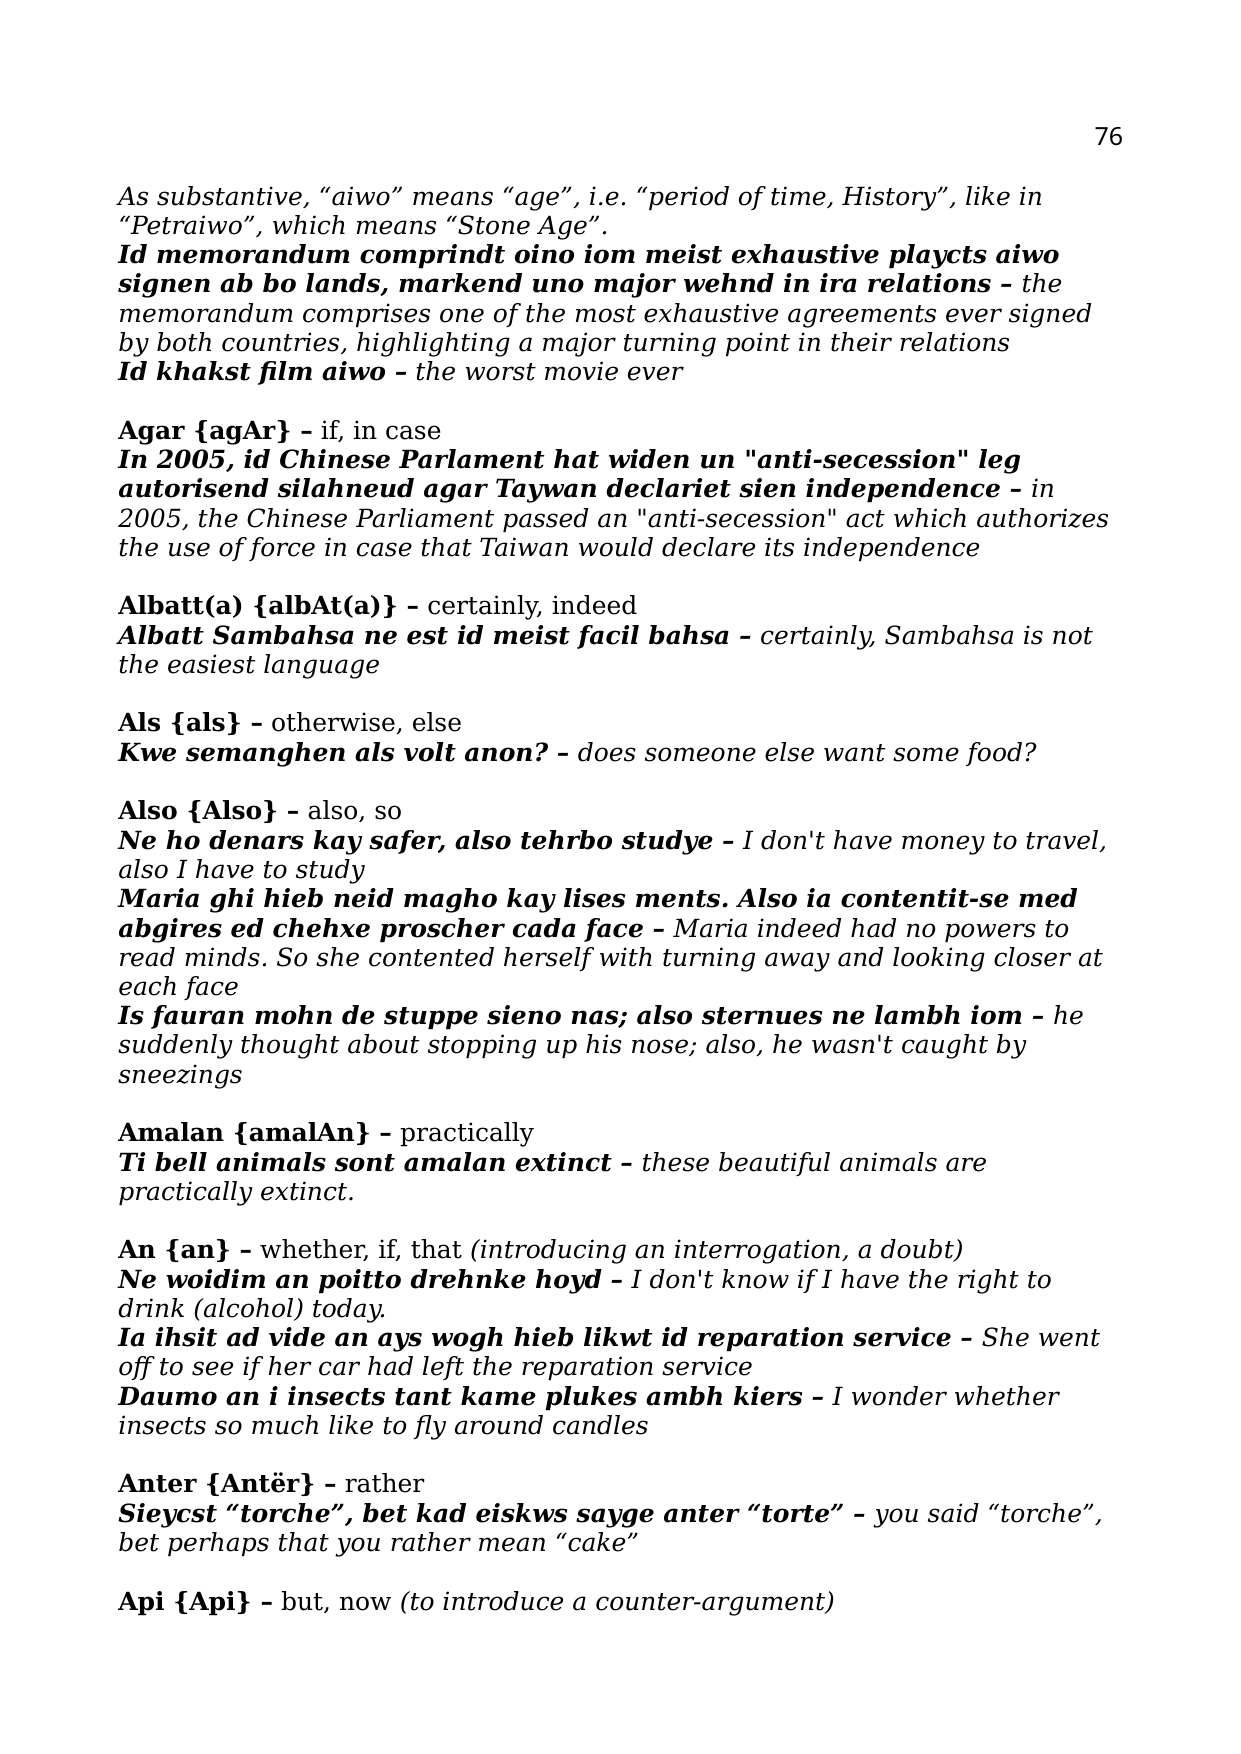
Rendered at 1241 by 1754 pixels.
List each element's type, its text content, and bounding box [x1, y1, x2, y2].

text Is fauran mohn de stuppe sieno nas; also sternues ne lambh iom – he suddenly thought about stopping up his nose; also, he wasn't caught by sneezings [118, 1001, 1123, 1089]
text In 2005, id Chinese Parlament hat widen un "anti-secession" leg autorisend silahneud agar Taywan declariet sien independence – in 2005, the Chinese Parliament passed an "anti-secession" act which authorizes the use of force in case that Taiwan would declare its independence [118, 445, 1123, 562]
text Als {als} – otherwise, else [118, 708, 1123, 738]
text As substantive, “aiwo” means “age”, i.e. “period of time, History”, like in “Petraiwo”, which means “Stone Age”. [118, 182, 1123, 240]
text Albatt(a) {albAt(a)} – certainly, indeed [118, 591, 1123, 621]
text Id khakst film aiwo – the worst movie ever [118, 357, 1123, 386]
text Id memorandum comprindt oino iom meist exhaustive playcts aiwo signen ab bo lands, markend uno major wehnd in ira relations – the memorandum comprises one of the most exhaustive agreements ever signed by both countries, highlighting a major turning point in their relations [118, 240, 1123, 357]
text Ne woidim an poitto drehnke hoyd – I don't know if I have the right to drink (alcohol) today. [118, 1264, 1123, 1323]
text Kwe semanghen als volt anon? – does someone else want some food? [118, 738, 1123, 767]
text Albatt Sambahsa ne est id meist facil bahsa – certainly, Sambahsa is not the easiest language [118, 621, 1123, 679]
text Sieycst “torche”, bet kad eiskws sayge anter “torte” – you said “torche”, bet perhaps that you rather mean “cake” [118, 1499, 1123, 1557]
text Amalan {amalAn} – practically [118, 1118, 1123, 1147]
text An {an} – whether, if, that (introducing an interrogation, a doubt) [118, 1235, 1123, 1264]
text Anter {Antër} – rather [118, 1469, 1123, 1499]
text Daumo an i insects tant kame plukes ambh kiers – I wonder whether insects so much like to fly around candles [118, 1382, 1123, 1440]
text Agar {agAr} – if, in case [118, 416, 1123, 445]
text Ti bell animals sont amalan extinct – these beautiful animals are [118, 1147, 1123, 1177]
text Ne ho denars kay safer, also tehrbo studye – I don't have money to travel, also I have to study [118, 826, 1123, 884]
text practically extinct. [118, 1177, 1123, 1206]
text Ia ihsit ad vide an ays wogh hieb likwt id reparation service – She went off to see if her car had left the reparation service [118, 1323, 1123, 1382]
text Api {Api} – but, now (to introduce a counter-argument) [118, 1586, 1123, 1616]
text Also {Also} – also, so [118, 796, 1123, 826]
text Maria ghi hieb neid magho kay lises ments. Also ia contentit-se med abgires ed chehxe proscher cada face – Maria indeed had no powers to read minds. So she contented herself with turning away and looking closer at each face [118, 884, 1123, 1001]
